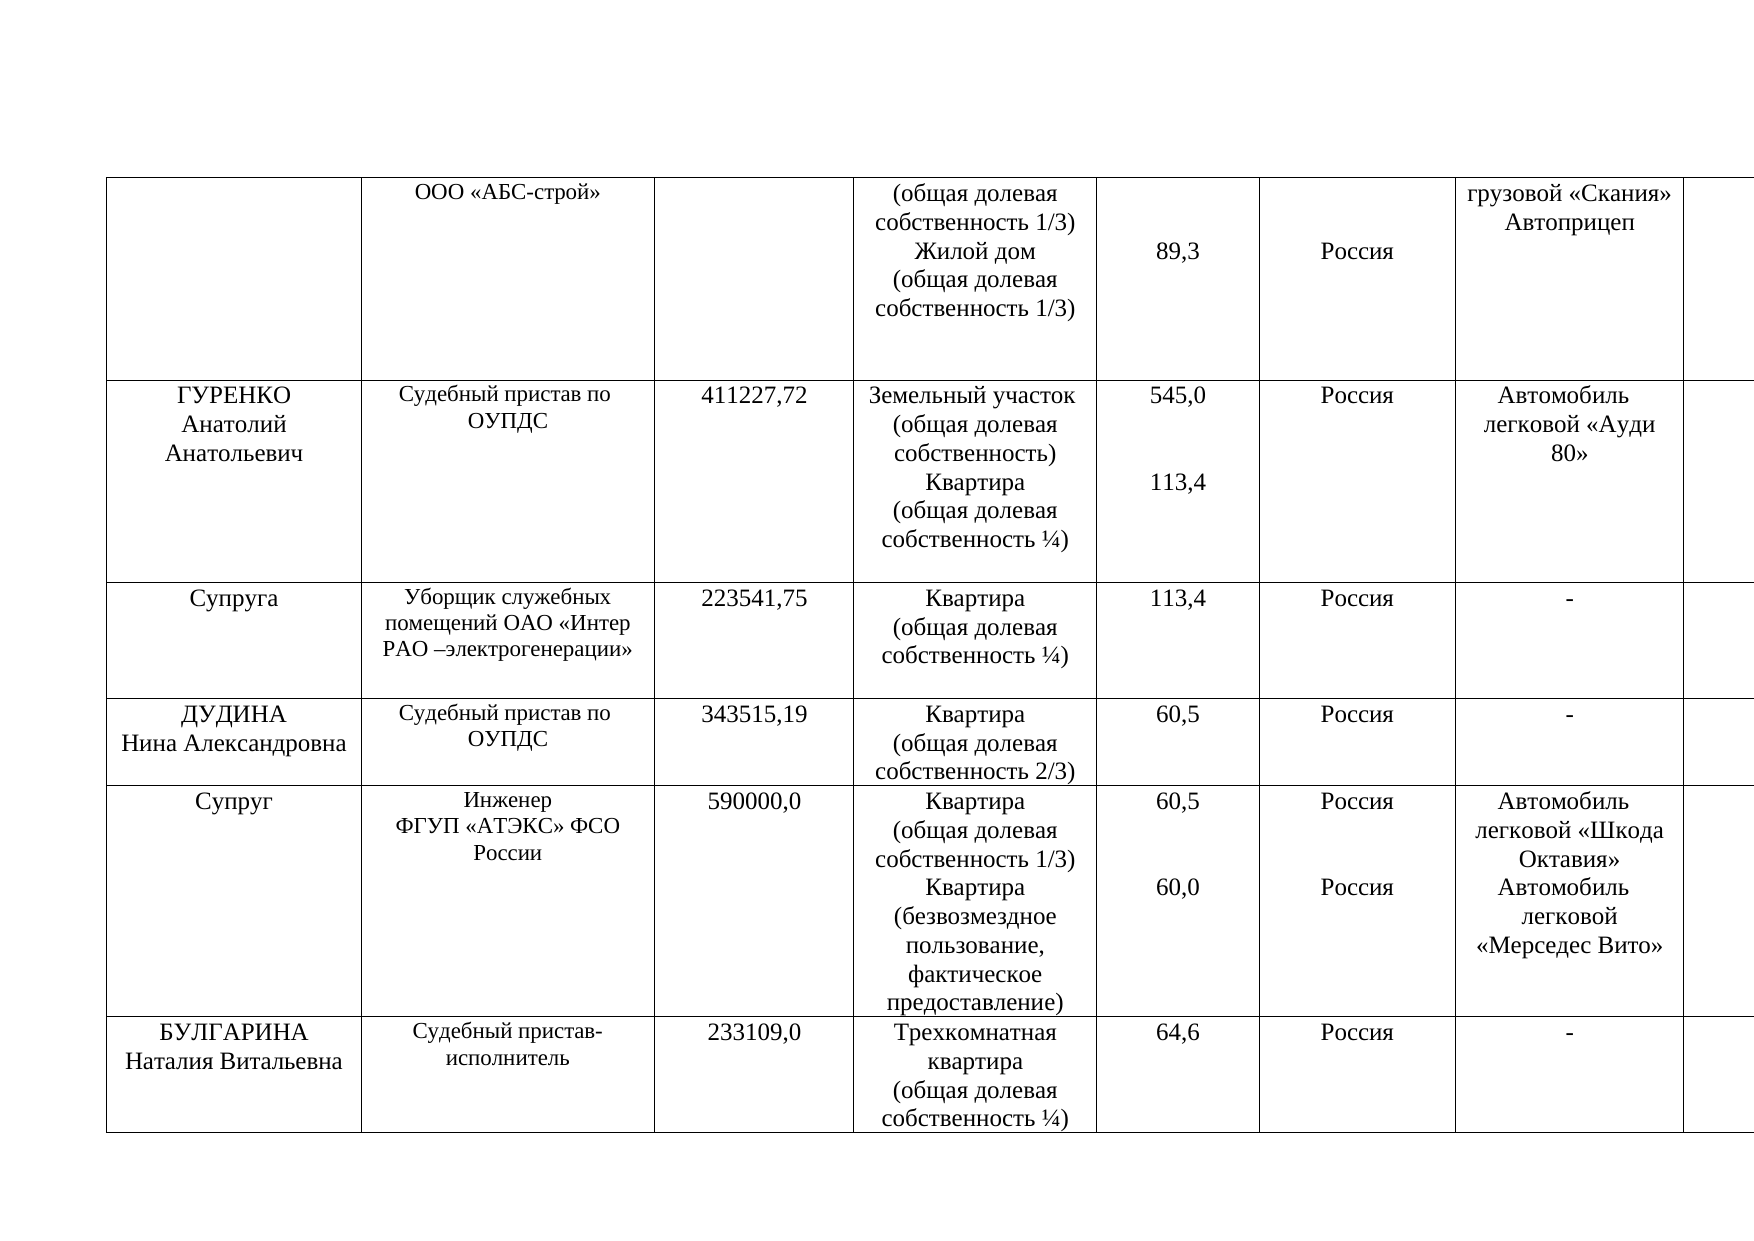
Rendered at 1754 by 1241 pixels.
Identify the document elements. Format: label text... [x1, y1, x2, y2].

table_cell [1684, 1017, 1754, 1132]
table_cell Судебный пристав-исполнитель [362, 1017, 654, 1132]
table_cell Россия [1260, 699, 1455, 785]
table_cell Квартира (общая долевая собственность 2/3) [854, 699, 1096, 785]
table_cell Россия Россия [1260, 786, 1455, 1016]
table_cell [1684, 583, 1754, 698]
table_cell Судебный пристав по ОУПДС [362, 381, 654, 582]
table_cell 113,4 [1097, 583, 1259, 698]
table_cell Россия [1260, 583, 1455, 698]
table_cell Трехкомнатная квартира (общая долевая собственность ¼) [854, 1017, 1096, 1132]
table_cell ГУРЕНКО Анатолий Анатольевич [107, 381, 361, 582]
table_cell Уборщик служебных помещений ОАО «Интер РАО –электрогенерации» [362, 583, 654, 698]
table_cell 411227,72 [655, 381, 853, 582]
table_cell 343515,19 [655, 699, 853, 785]
table_cell - [1456, 1017, 1683, 1132]
table_cell Земельный участок (общая долевая собственность) Квартира (общая долевая собственность ¼) [854, 381, 1096, 582]
table_cell Россия [1260, 178, 1455, 379]
table_cell [1684, 699, 1754, 785]
table_cell Квартира (общая долевая собственность ¼) [854, 583, 1096, 698]
table_cell ООО «АБС-строй» [362, 178, 654, 379]
table_cell 590000,0 [655, 786, 853, 1016]
table_cell - [1456, 699, 1683, 785]
table_cell 60,5 60,0 [1097, 786, 1259, 1016]
table_cell [1684, 178, 1754, 379]
table_cell грузовой «Скания» Автоприцеп [1456, 178, 1683, 379]
table_cell Квартира (общая долевая собственность 1/3) Квартира (безвозмездное пользование, фактическое предоставление) [854, 786, 1096, 1016]
table_cell 89,3 [1097, 178, 1259, 379]
table_cell Россия [1260, 381, 1455, 582]
table_cell [655, 178, 853, 379]
table_cell 223541,75 [655, 583, 853, 698]
table_cell Автомобиль легковой «Ауди 80» [1456, 381, 1683, 582]
table_cell [1684, 381, 1754, 582]
table_cell Судебный пристав по ОУПДС [362, 699, 654, 785]
table_cell Россия [1260, 1017, 1455, 1132]
table_cell 233109,0 [655, 1017, 853, 1132]
table_cell [107, 178, 361, 379]
table_cell Супруг [107, 786, 361, 1016]
table_cell (общая долевая собственность 1/3) Жилой дом (общая долевая собственность 1/3) [854, 178, 1096, 379]
table_cell 64,6 [1097, 1017, 1259, 1132]
table_cell Автомобиль легковой «Шкода Октавия» Автомобиль легковой «Мерседес Вито» [1456, 786, 1683, 1016]
table_cell [1684, 786, 1754, 1016]
table_cell 60,5 [1097, 699, 1259, 785]
table_cell Инженер ФГУП «АТЭКС» ФСО России [362, 786, 654, 1016]
table_cell 545,0 113,4 [1097, 381, 1259, 582]
table_cell Супруга [107, 583, 361, 698]
table_cell - [1456, 583, 1683, 698]
table_cell БУЛГАРИНА Наталия Витальевна [107, 1017, 361, 1132]
table_cell ДУДИНА Нина Александровна [107, 699, 361, 785]
